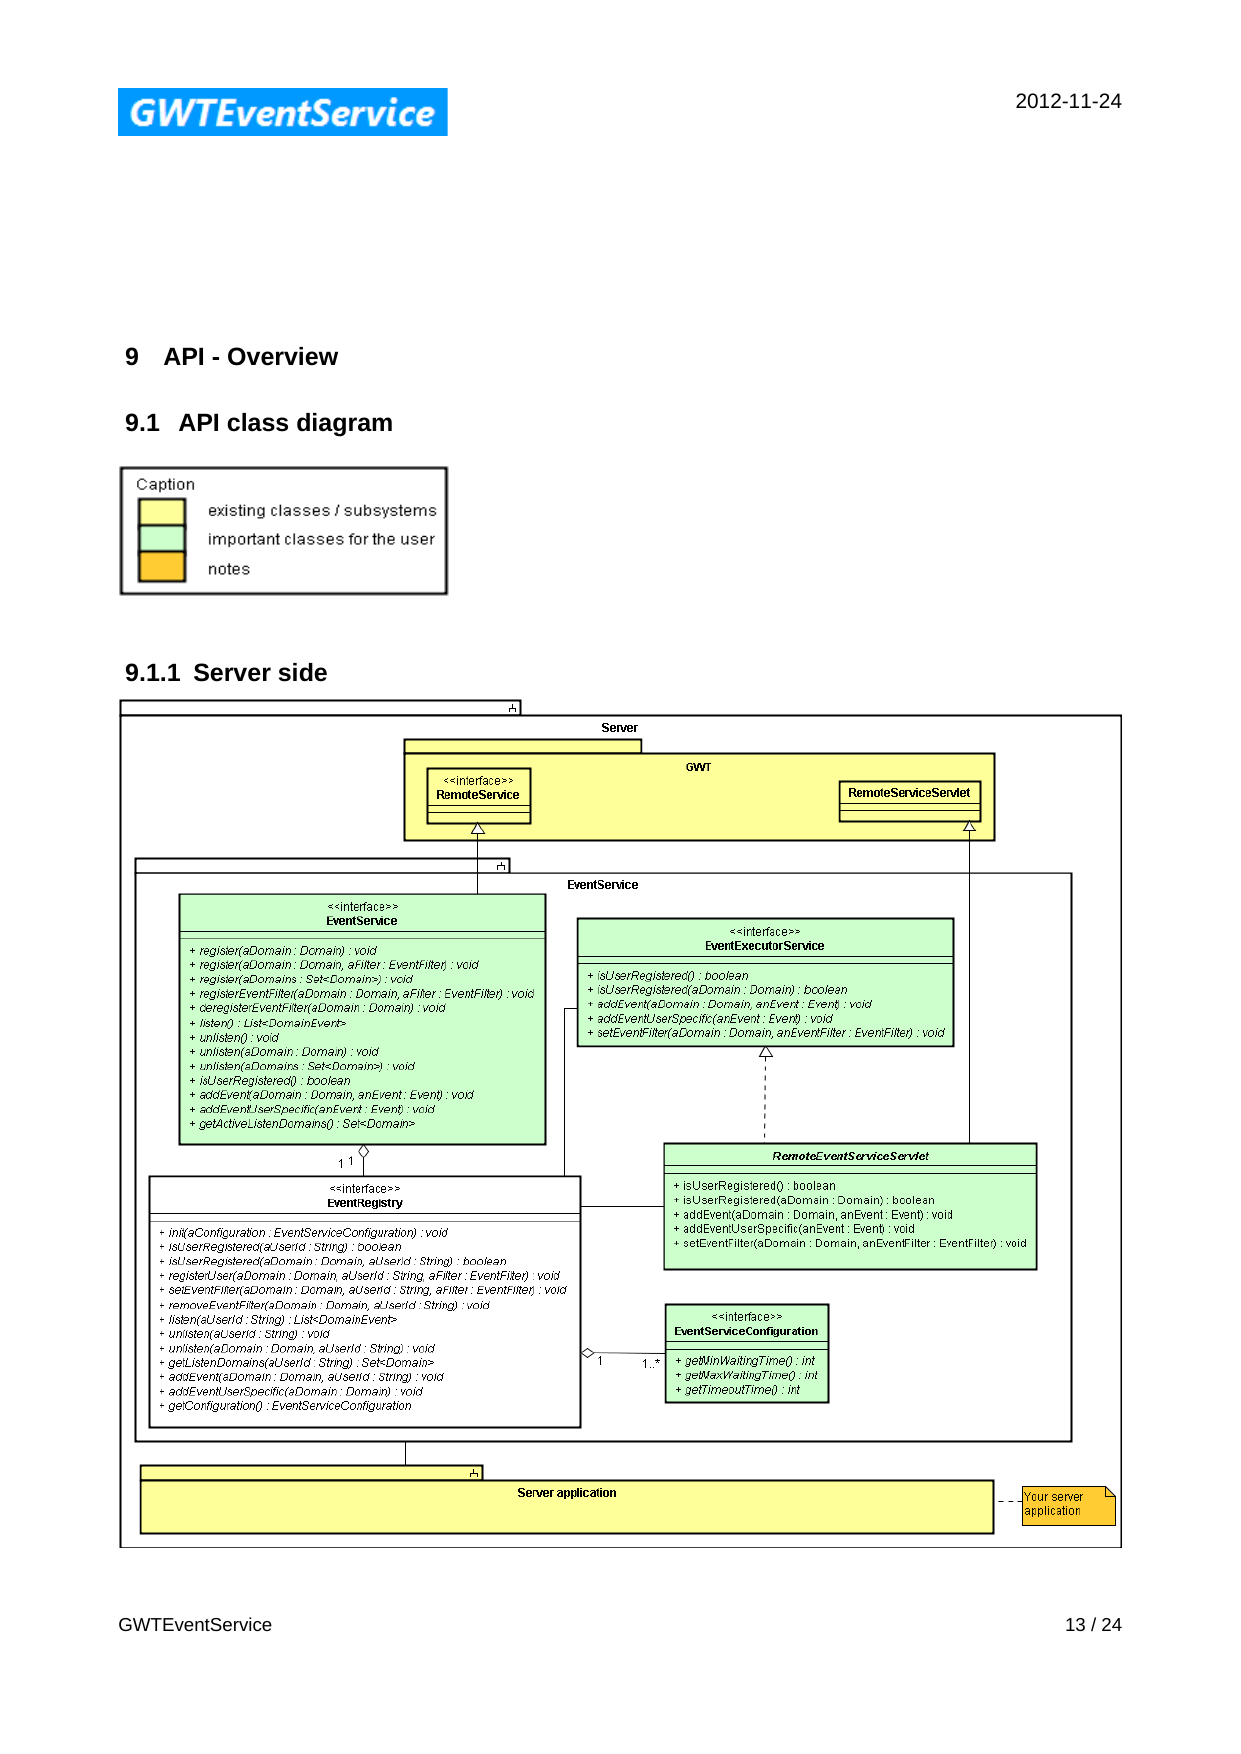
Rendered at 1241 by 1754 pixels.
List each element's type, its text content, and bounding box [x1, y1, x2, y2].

subtitle API - Overview [118, 342, 1122, 371]
picture [118, 699, 1123, 1548]
subtitle API class diagram [118, 408, 1122, 437]
subtitle Server side [118, 658, 1122, 687]
picture [118, 460, 457, 597]
picture [118, 88, 448, 136]
